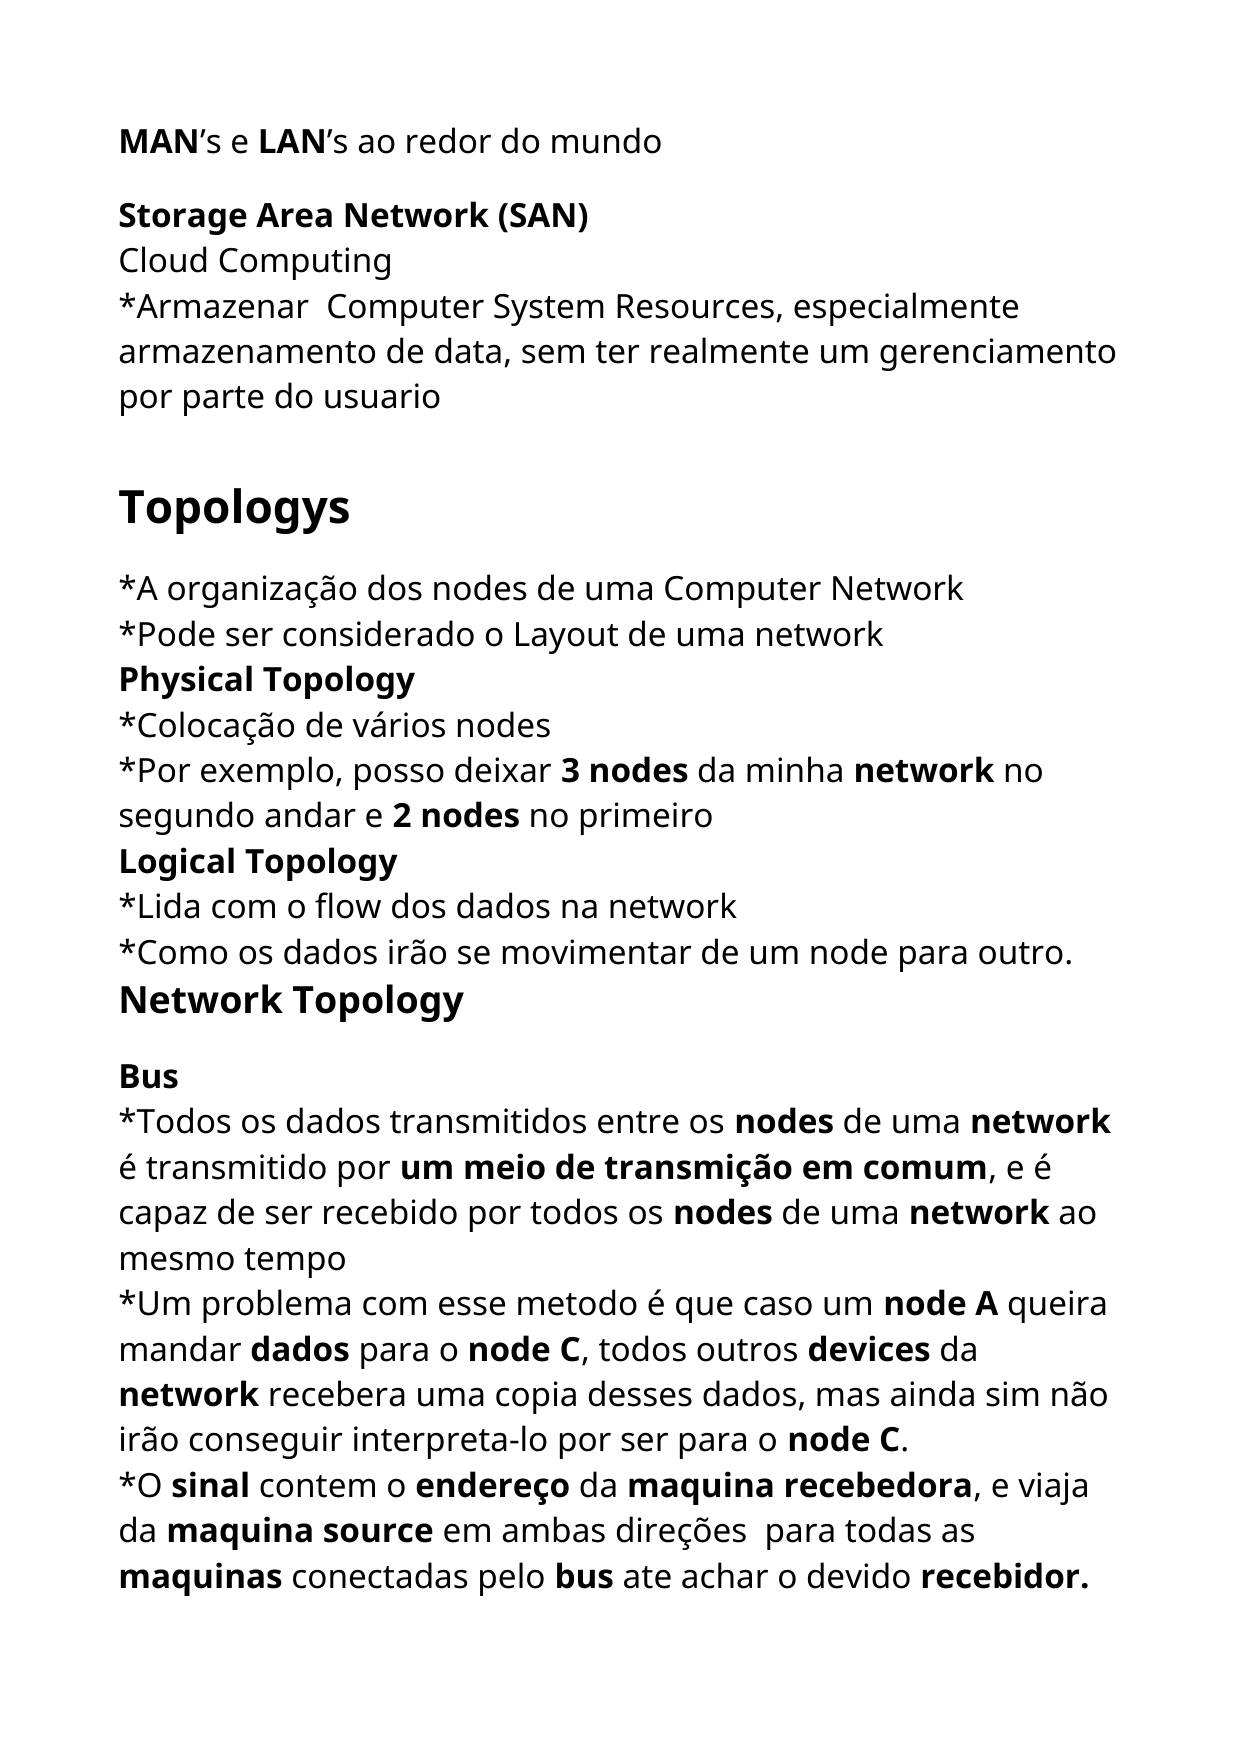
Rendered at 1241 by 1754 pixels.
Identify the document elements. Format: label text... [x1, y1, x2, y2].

text *Como os dados irão se movimentar de um node para outro. [118, 928, 1122, 974]
text MAN’s e LAN’s ao redor do mundo [118, 118, 1122, 163]
text *Por exemplo, posso deixar 3 nodes da minha network no segundo andar e 2 nodes no primeiro [118, 747, 1122, 838]
text *O sinal contem o endereço da maquina recebedora, e viaja da maquina source em ambas direções para todas as maquinas conectadas pelo bus ate achar o devido recebidor. [118, 1462, 1122, 1598]
text *Pode ser considerado o Layout de uma network [118, 611, 1122, 656]
text *Um problema com esse metodo é que caso um node A queira mandar dados para o node C, todos outros devices da network recebera uma copia desses dados, mas ainda sim não irão conseguir interpreta-lo por ser para o node C. [118, 1280, 1122, 1462]
text *A organização dos nodes de uma Computer Network [118, 565, 1122, 611]
text Topologys [118, 475, 1122, 537]
text Cloud Computing [118, 237, 1122, 282]
text *Colocação de vários nodes [118, 701, 1122, 747]
text Bus [118, 1053, 1122, 1098]
text *Todos os dados transmitidos entre os nodes de uma network é transmitido por um meio de transmição em comum, e é capaz de ser recebido por todos os nodes de uma network ao mesmo tempo [118, 1098, 1122, 1280]
text *Armazenar Computer System Resources, especialmente armazenamento de data, sem ter realmente um gerenciamento por parte do usuario [118, 282, 1122, 419]
text Logical Topology [118, 838, 1122, 883]
text *Lida com o flow dos dados na network [118, 883, 1122, 928]
text Storage Area Network (SAN) [118, 192, 1122, 237]
text Network Topology [118, 974, 1122, 1025]
text Physical Topology [118, 656, 1122, 701]
